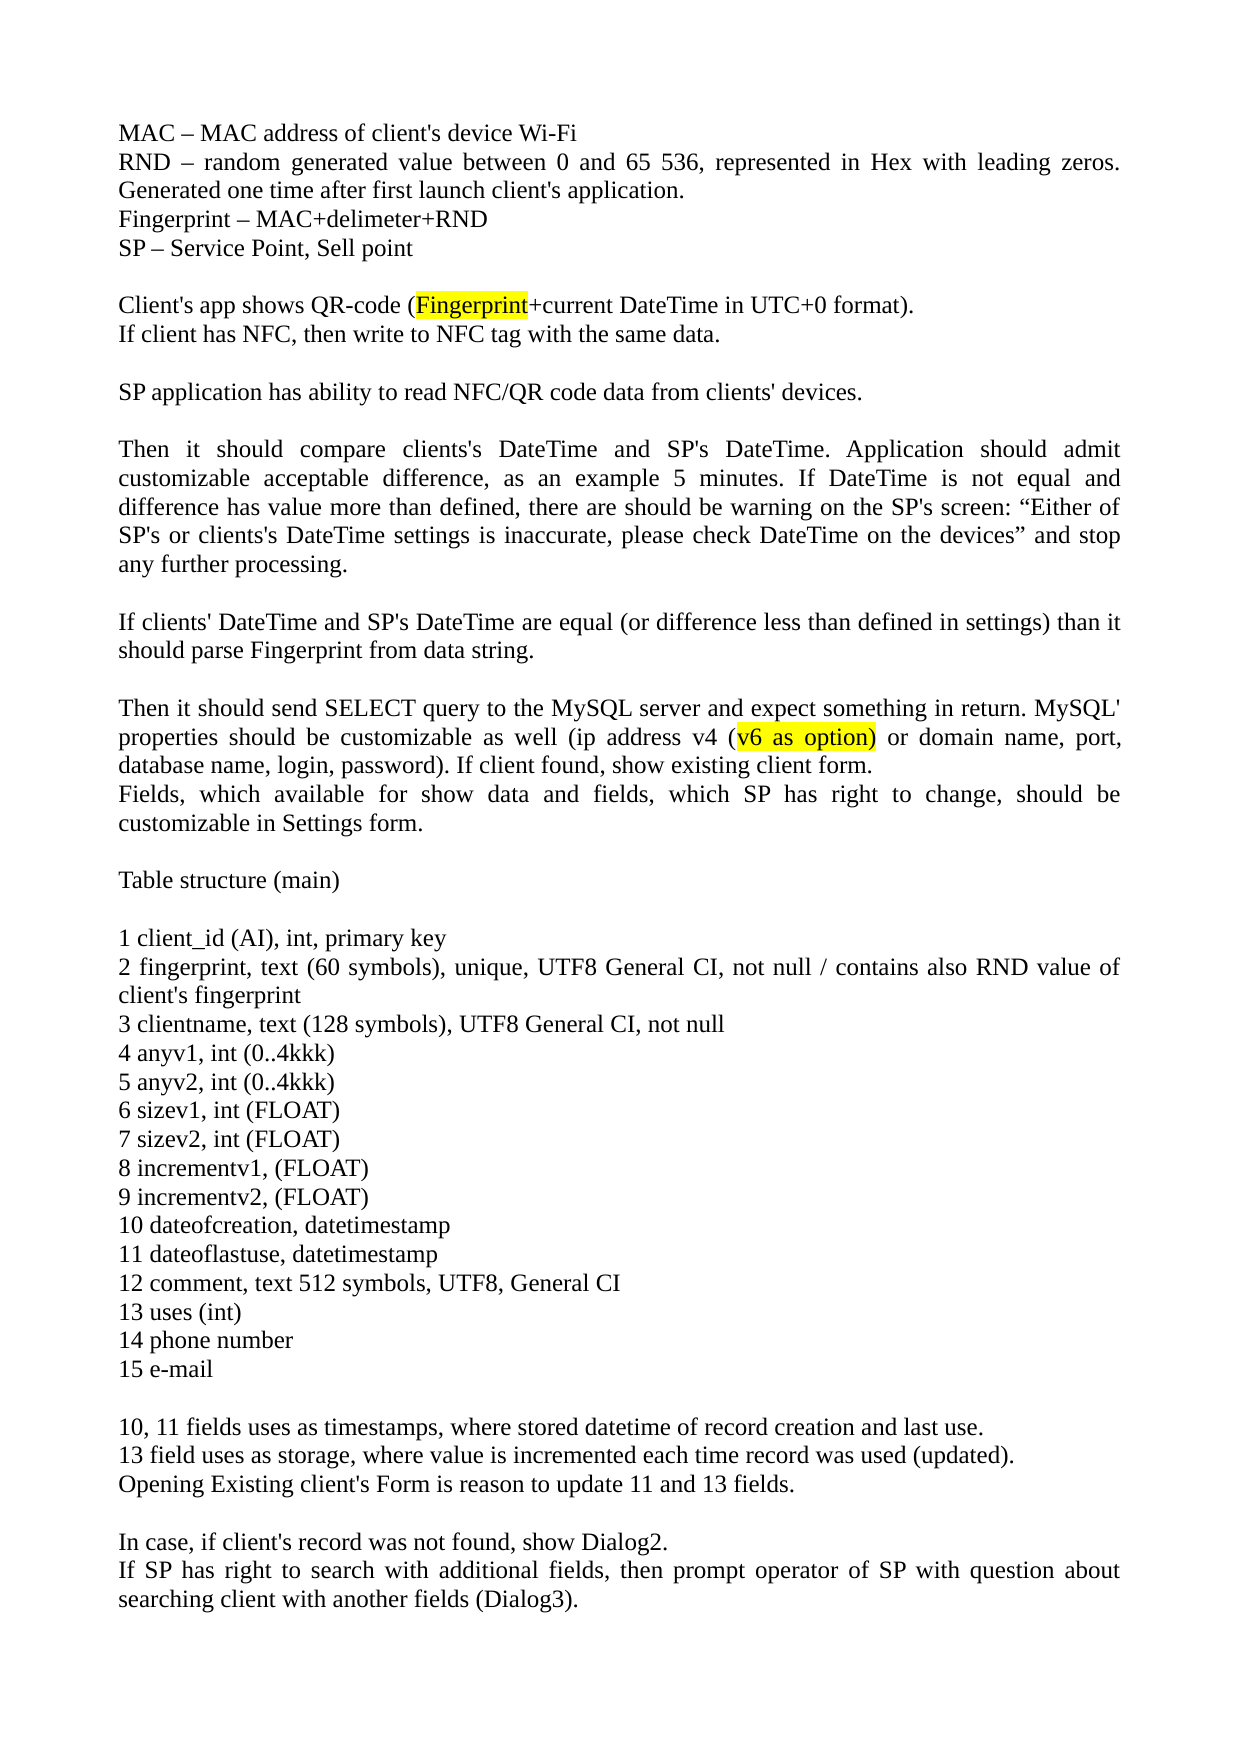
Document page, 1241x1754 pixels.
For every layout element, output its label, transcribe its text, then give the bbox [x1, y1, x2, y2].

text SP application has ability to read NFC/QR code data from clients' devices. [118, 377, 1122, 406]
text 10, 11 fields uses as timestamps, where stored datetime of record creation and last use. [118, 1412, 1122, 1441]
text 1 client_id (AI), int, primary key [118, 923, 1122, 952]
text MAC – MAC address of client's device Wi-Fi [118, 118, 1122, 147]
text 3 clientname, text (128 symbols), UTF8 General CI, not null [118, 1009, 1122, 1038]
text If client has NFC, then write to NFC tag with the same data. [118, 319, 1122, 348]
text 9 incrementv2, (FLOAT) [118, 1182, 1122, 1211]
text 15 e-mail [118, 1354, 1122, 1383]
text Opening Existing client's Form is reason to update 11 and 13 fields. [118, 1469, 1122, 1498]
text 10 dateofcreation, datetimestamp [118, 1211, 1122, 1239]
text 4 anyv1, int (0..4kkk) [118, 1038, 1122, 1067]
text 2 fingerprint, text (60 symbols), unique, UTF8 General CI, not null / contains also RND value of client's fingerprint [118, 952, 1122, 1009]
text 5 anyv2, int (0..4kkk) [118, 1067, 1122, 1096]
text RND – random generated value between 0 and 65 536, represented in Hex with leading zeros. Generated one time after first launch client's application. [118, 147, 1122, 204]
text 11 dateoflastuse, datetimestamp [118, 1239, 1122, 1268]
text 12 comment, text 512 symbols, UTF8, General CI [118, 1268, 1122, 1297]
text 7 sizev2, int (FLOAT) [118, 1124, 1122, 1153]
text 13 uses (int) [118, 1297, 1122, 1326]
text Then it should send SELECT query to the MySQL server and expect something in return. MySQL' properties should be customizable as well (ip address v4 (v6 as option) or domain name, port, database name, login, password). If client found, show existing client form. [118, 693, 1122, 779]
text Client's app shows QR-code (Fingerprint+current DateTime in UTC+0 format). [118, 291, 1122, 319]
text Fingerprint – MAC+delimeter+RND [118, 204, 1122, 233]
text If SP has right to search with additional fields, then prompt operator of SP with question about searching client with another fields (Dialog3). [118, 1556, 1122, 1613]
text 13 field uses as storage, where value is incremented each time record was used (updated). [118, 1441, 1122, 1469]
text Then it should compare clients's DateTime and SP's DateTime. Application should admit customizable acceptable difference, as an example 5 minutes. If DateTime is not equal and difference has value more than defined, there are should be warning on the SP's screen: “Either of SP's or clients's DateTime settings is inaccurate, please check DateTime on the devices” and stop any further processing. [118, 434, 1122, 578]
text Table structure (main) [118, 866, 1122, 894]
text Fields, which available for show data and fields, which SP has right to change, should be customizable in Settings form. [118, 779, 1122, 837]
text 6 sizev1, int (FLOAT) [118, 1096, 1122, 1124]
text 14 phone number [118, 1326, 1122, 1354]
text In case, if client's record was not found, show Dialog2. [118, 1527, 1122, 1556]
text 8 incrementv1, (FLOAT) [118, 1153, 1122, 1182]
text If clients' DateTime and SP's DateTime are equal (or difference less than defined in settings) than it should parse Fingerprint from data string. [118, 607, 1122, 664]
text SP – Service Point, Sell point [118, 233, 1122, 262]
